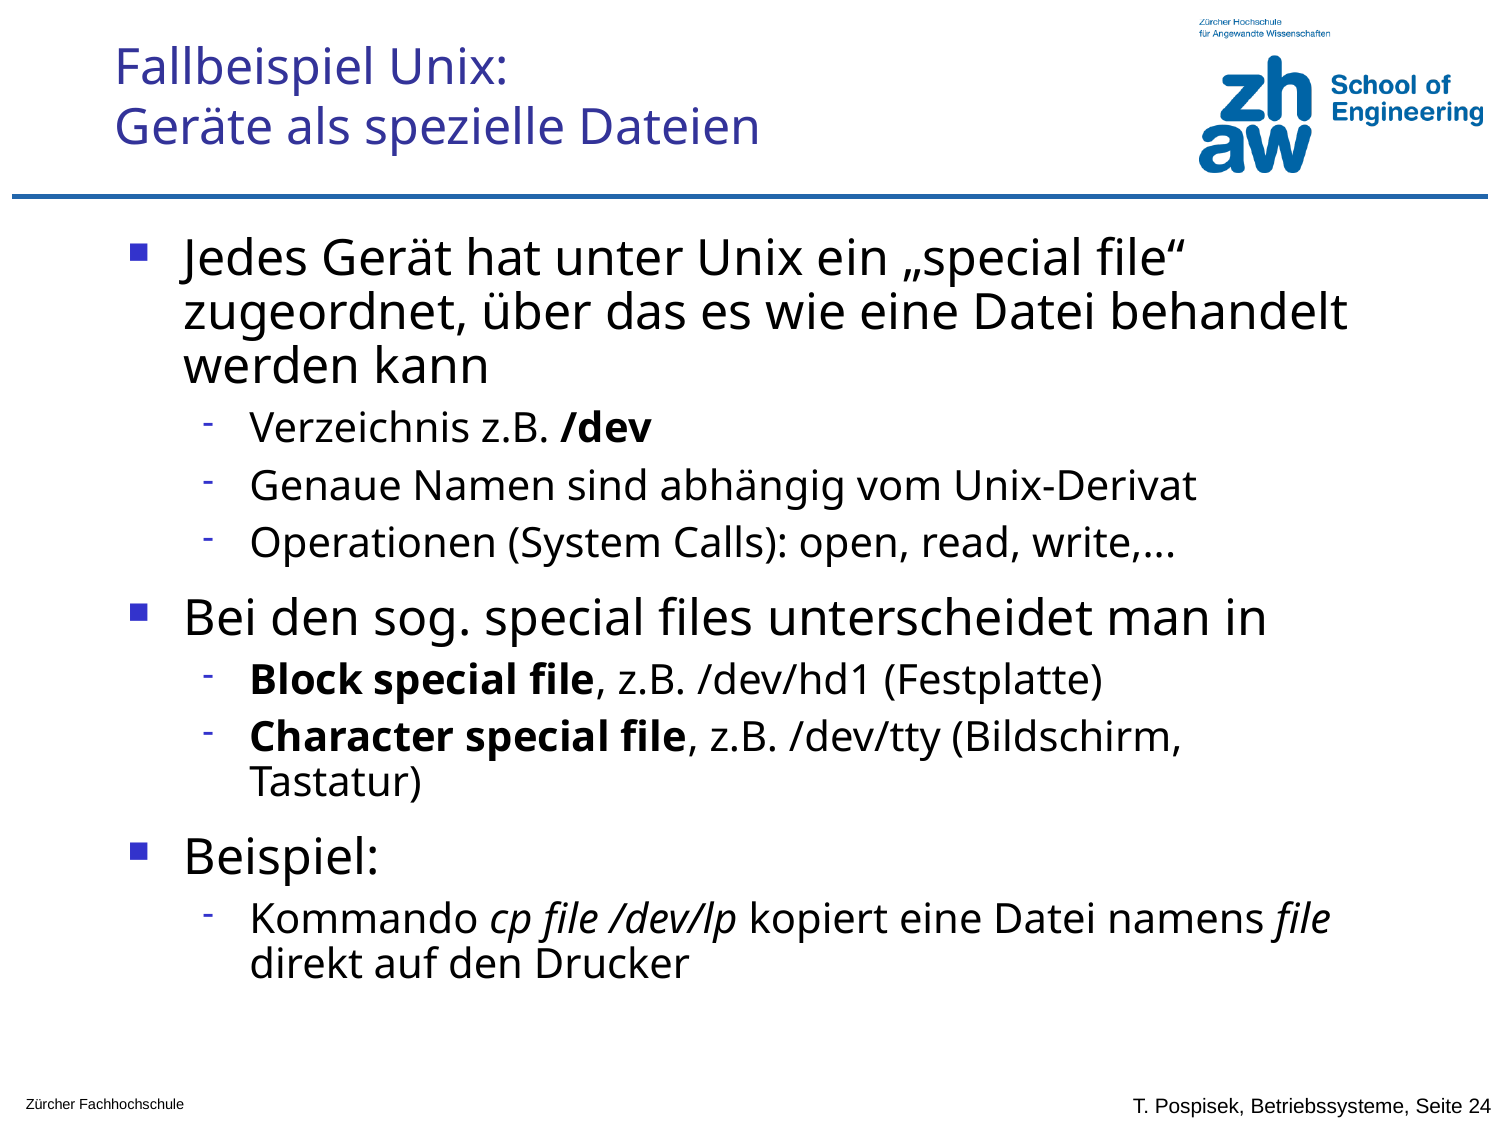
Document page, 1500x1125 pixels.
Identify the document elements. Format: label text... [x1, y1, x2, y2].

list Jedes Gerät hat unter Unix ein „special file“ zugeordnet, über das es wie eine Datei behandelt werden kann Verzeichnis z.B. /dev Genaue Namen sind abhängig vom Unix-Derivat Operationen (System Calls): open, read, write,... Bei den sog. special files unterscheidet man in Block special file, z.B. /dev/hd1 (Festplatte) Character special file, z.B. /dev/tty (Bildschirm, Tastatur) Beispiel: Kommando cp file /dev/lp kopiert eine Datei namens file direkt auf den Drucker [112, 224, 1375, 963]
title Fallbeispiel Unix: Geräte als spezielle Dateien [99, 50, 1158, 163]
picture [1199, 19, 1483, 173]
